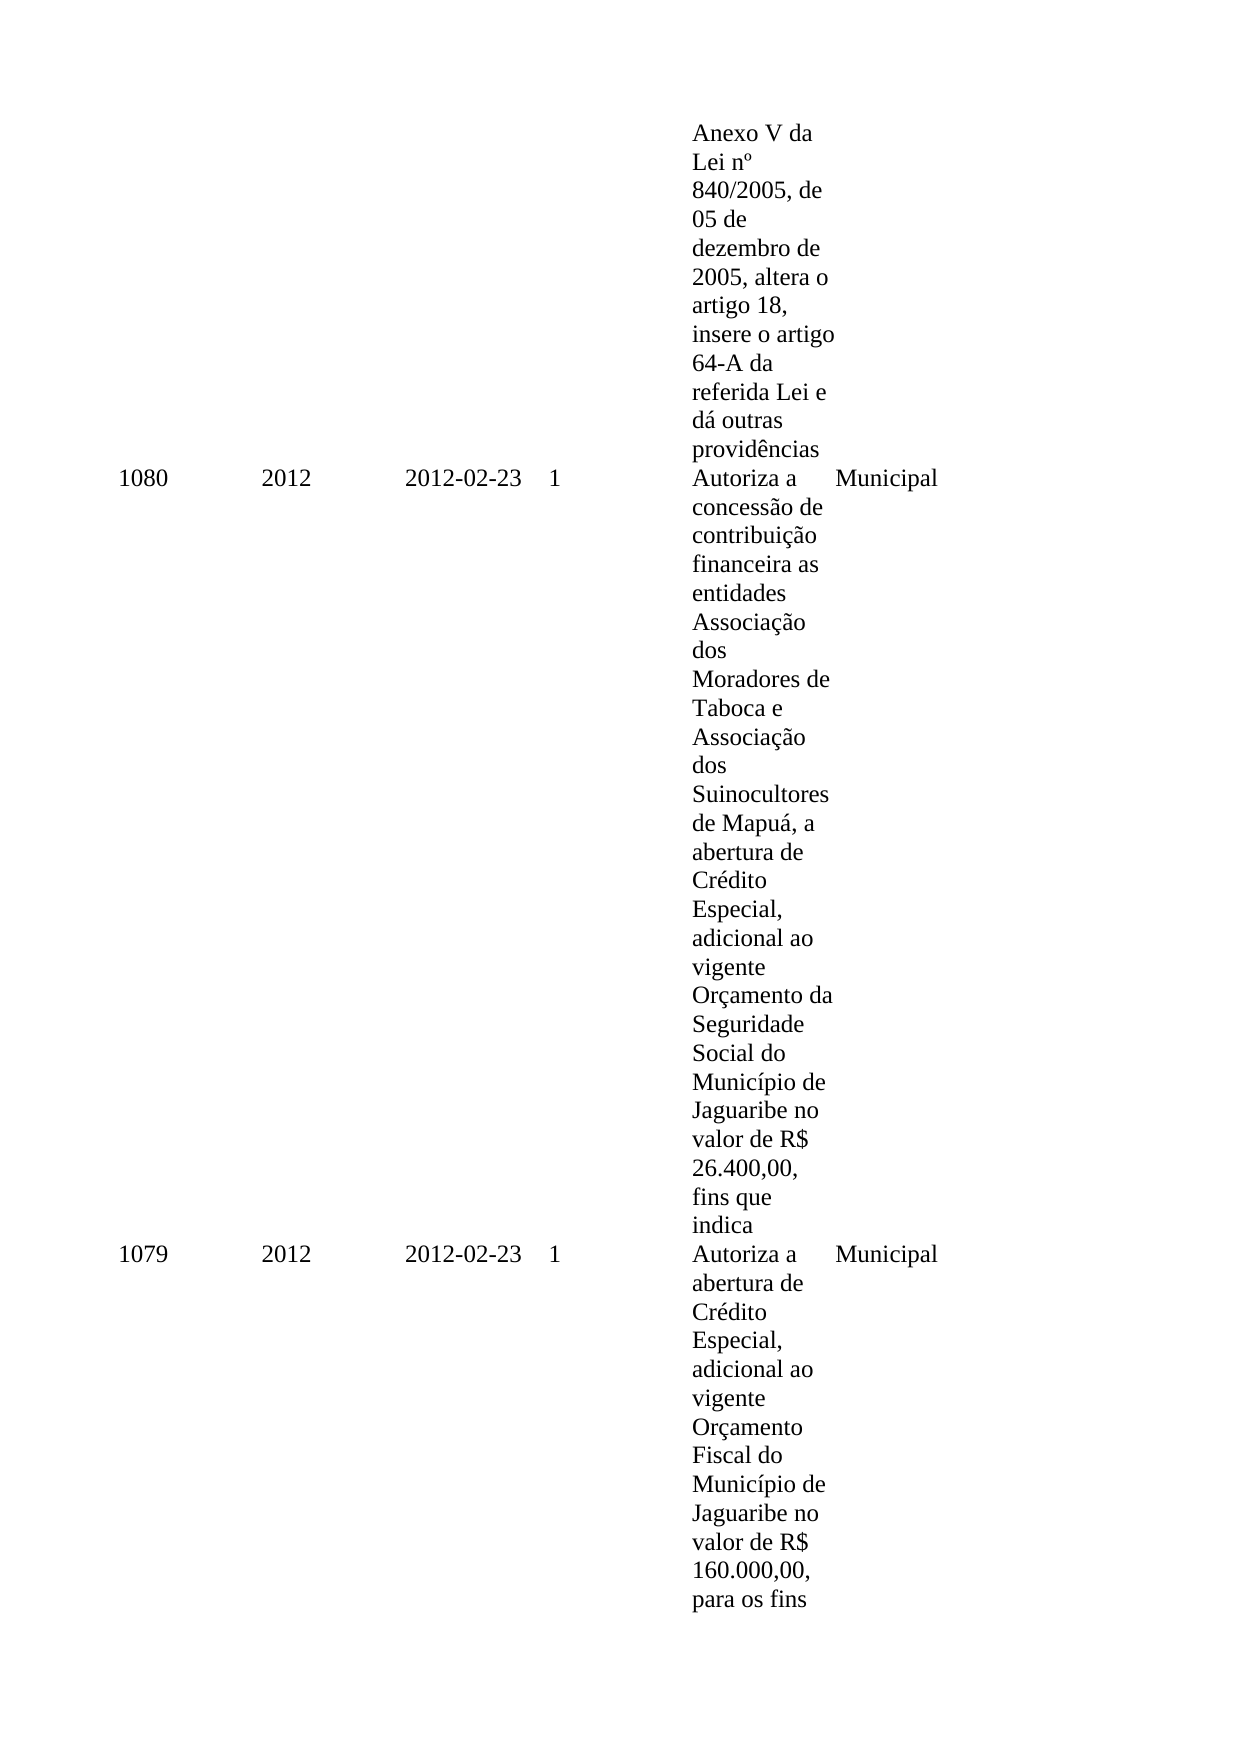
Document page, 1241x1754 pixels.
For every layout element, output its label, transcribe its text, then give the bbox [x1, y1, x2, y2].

table_cell 2012-02-23 [405, 1239, 548, 1613]
table_cell Anexo V da Lei nº 840/2005, de 05 de dezembro de 2005, altera o artigo 18, insere o artigo 64-A da referida Lei e dá outras providências [692, 118, 835, 463]
table_cell [835, 118, 979, 463]
table_cell 2012 [261, 1239, 405, 1613]
table_cell [118, 118, 261, 463]
table_cell 1 [548, 1239, 692, 1613]
table_cell [548, 118, 692, 463]
table_cell [979, 463, 1122, 1239]
table_cell [979, 118, 1122, 463]
table_cell [405, 118, 548, 463]
table_cell Municipal [835, 463, 979, 1239]
table_cell [261, 118, 405, 463]
table_cell Municipal [835, 1239, 979, 1613]
table_cell 2012 [261, 463, 405, 1239]
table_cell 2012-02-23 [405, 463, 548, 1239]
table_cell Autoriza a abertura de Crédito Especial, adicional ao vigente Orçamento Fiscal do Município de Jaguaribe no valor de R$ 160.000,00, para os fins [692, 1239, 835, 1613]
table_cell 1079 [118, 1239, 261, 1613]
table_cell 1 [548, 463, 692, 1239]
table_cell 1080 [118, 463, 261, 1239]
table_cell Autoriza a concessão de contribuição financeira as entidades Associação dos Moradores de Taboca e Associação dos Suinocultores de Mapuá, a abertura de Crédito Especial, adicional ao vigente Orçamento da Seguridade Social do Município de Jaguaribe no valor de R$ 26.400,00, fins que indica [692, 463, 835, 1239]
table_cell [979, 1239, 1122, 1613]
